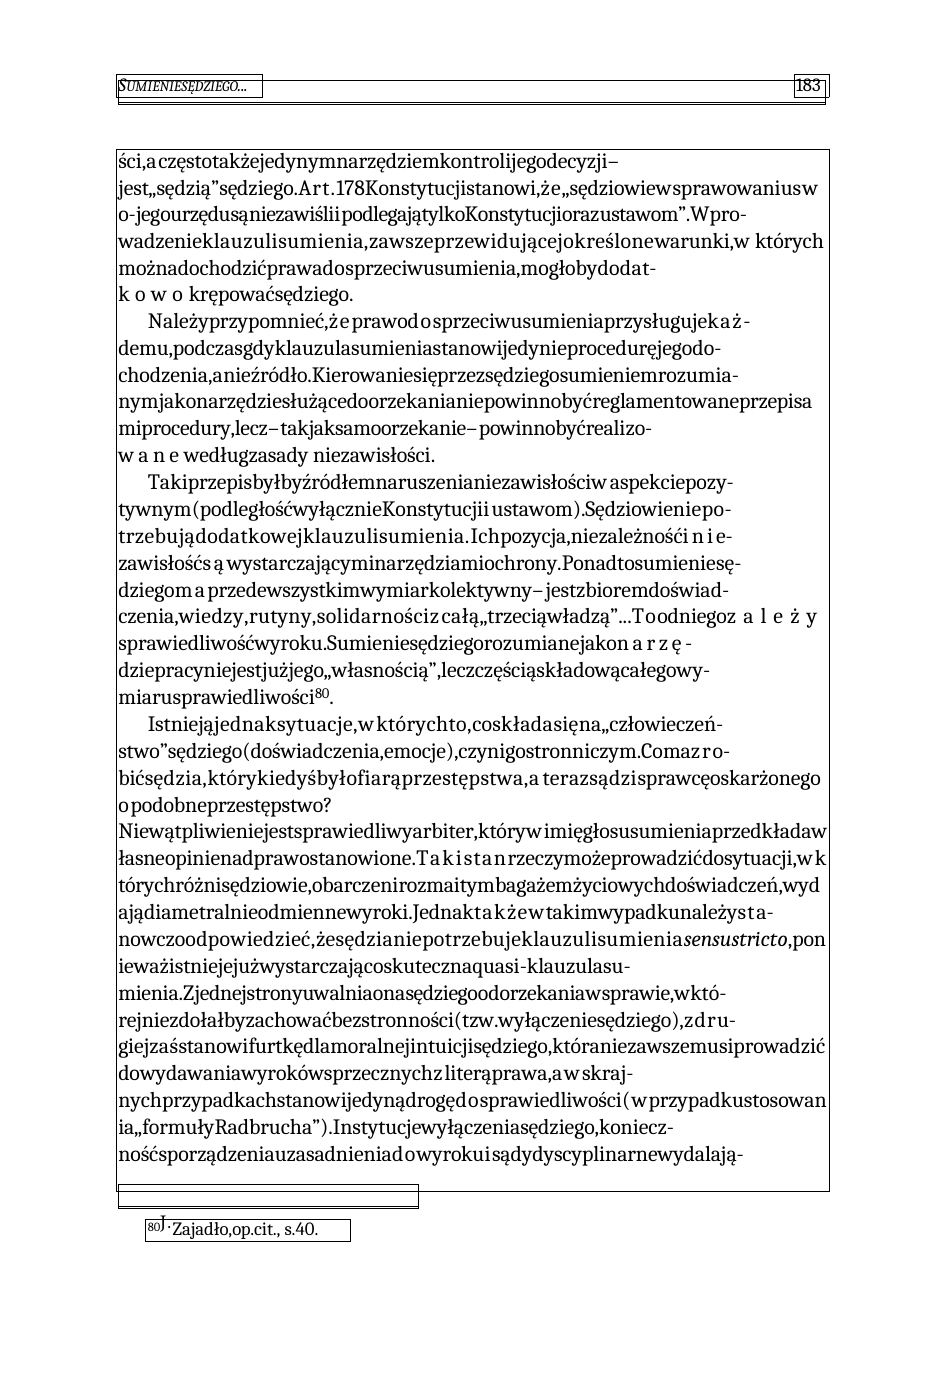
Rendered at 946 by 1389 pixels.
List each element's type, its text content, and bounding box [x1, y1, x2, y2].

text 80J.Zajadło,op.cit., s.40. [148, 1220, 350, 1240]
text ści,aczęstotakżejedynymnarzędziemkontrolijegodecyzji–jest„sędzią”sędziego.Art.178Konstytucjistanowi,że„sędziowiewsprawowaniuswo-jegourzędusąniezawiśliipodlegajątylkoKonstytucjiorazustawom”.Wpro-wadzenieklauzulisumienia,zawszeprzewidującejokreślonewarunki,wktórychmożnadochodzićprawadosprzeciwusumienia,mogłobydodat-kowokrępowaćsędziego. [118, 150, 828, 307]
text [118, 75, 262, 80]
text Należyprzypomnieć,żeprawodosprzeciwusumieniaprzysługujekaż-demu,podczasgdyklauzulasumieniastanowijedynieproceduręjegodo-chodzenia,anieźródło.Kierowaniesięprzezsędziegosumieniemrozumia-nymjakonarzędziesłużącedoorzekanianiepowinnobyćreglamentowaneprzepisamiprocedury,lecz–takjaksamoorzekanie–powinnobyćrealizo-wanewedługzasady niezawisłości. [118, 308, 828, 468]
text Istniejąjednaksytuacje,wktórychto,coskładasięna„człowieczeń-stwo”sędziego(doświadczenia,emocje),czynigostronniczym.Comazro-bićsędzia,którykiedyśbyłofiarąprzestępstwa,aterazsądzisprawcęoskarżonegoopodobneprzestępstwo?Niewątpliwieniejestsprawiedliwyarbiter,którywimięgłosusumieniaprzedkładawłasneopinienadprawostanowione.Takistanrzeczymożeprowadzićdosytuacji,wktórychróżnisędziowie,obarczenirozmaitymbagażemżyciowychdoświadczeń,wydajądiametralnieodmiennewyroki.Jednaktakżewtakimwypadkunależysta-nowczoodpowiedzieć,żesędzianiepotrzebujeklauzulisumieniasensustricto,ponieważistniejejużwystarczającoskutecznaquasi-klauzulasu-mienia.Zjednejstronyuwalniaonasędziegoodorzekaniawsprawie,wktó-rejniezdołałbyzachowaćbezstronności(tzw.wyłączeniesędziego),zdru-giejzaśstanowifurtkędlamoralnejintuicjisędziego,któraniezawszemusiprowadzićdowydawaniawyrokówsprzecznychzliterąprawa,awskraj-nychprzypadkachstanowijedynądrogędosprawiedliwości(wprzypadkustosowania„formułyRadbrucha”).Instytucjewyłączeniasędziego,koniecz-nośćsporządzeniauzasadnieniadowyrokuisądydyscyplinarnewydalają- [118, 712, 828, 1167]
text 183 [796, 75, 829, 96]
text Takiprzepisbyłbyźródłemnaruszenianiezawisłościwaspekciepozy-tywnym(podległośćwyłącznieKonstytucjiiustawom).Sędziowieniepo-trzebujądodatkowejklauzulisumienia.Ichpozycja,niezależnośćinie-zawisłośćsąwystarczającyminarzędziamiochrony.Ponadtosumieniesę-dziegomaprzedewszystkimwymiarkolektywny–jestzbioremdoświad-czenia,wiedzy,rutyny,solidarnościzcałą„trzeciąwładzą”...Toodniegozależysprawiedliwośćwyroku.Sumieniesędziegorozumianejakonarzę-dziepracyniejestjużjego„własnością”,leczczęściąskładowącałegowy-miarusprawiedliwości80. [118, 470, 827, 710]
text SUMIENIESĘDZIEGO... [119, 81, 262, 96]
